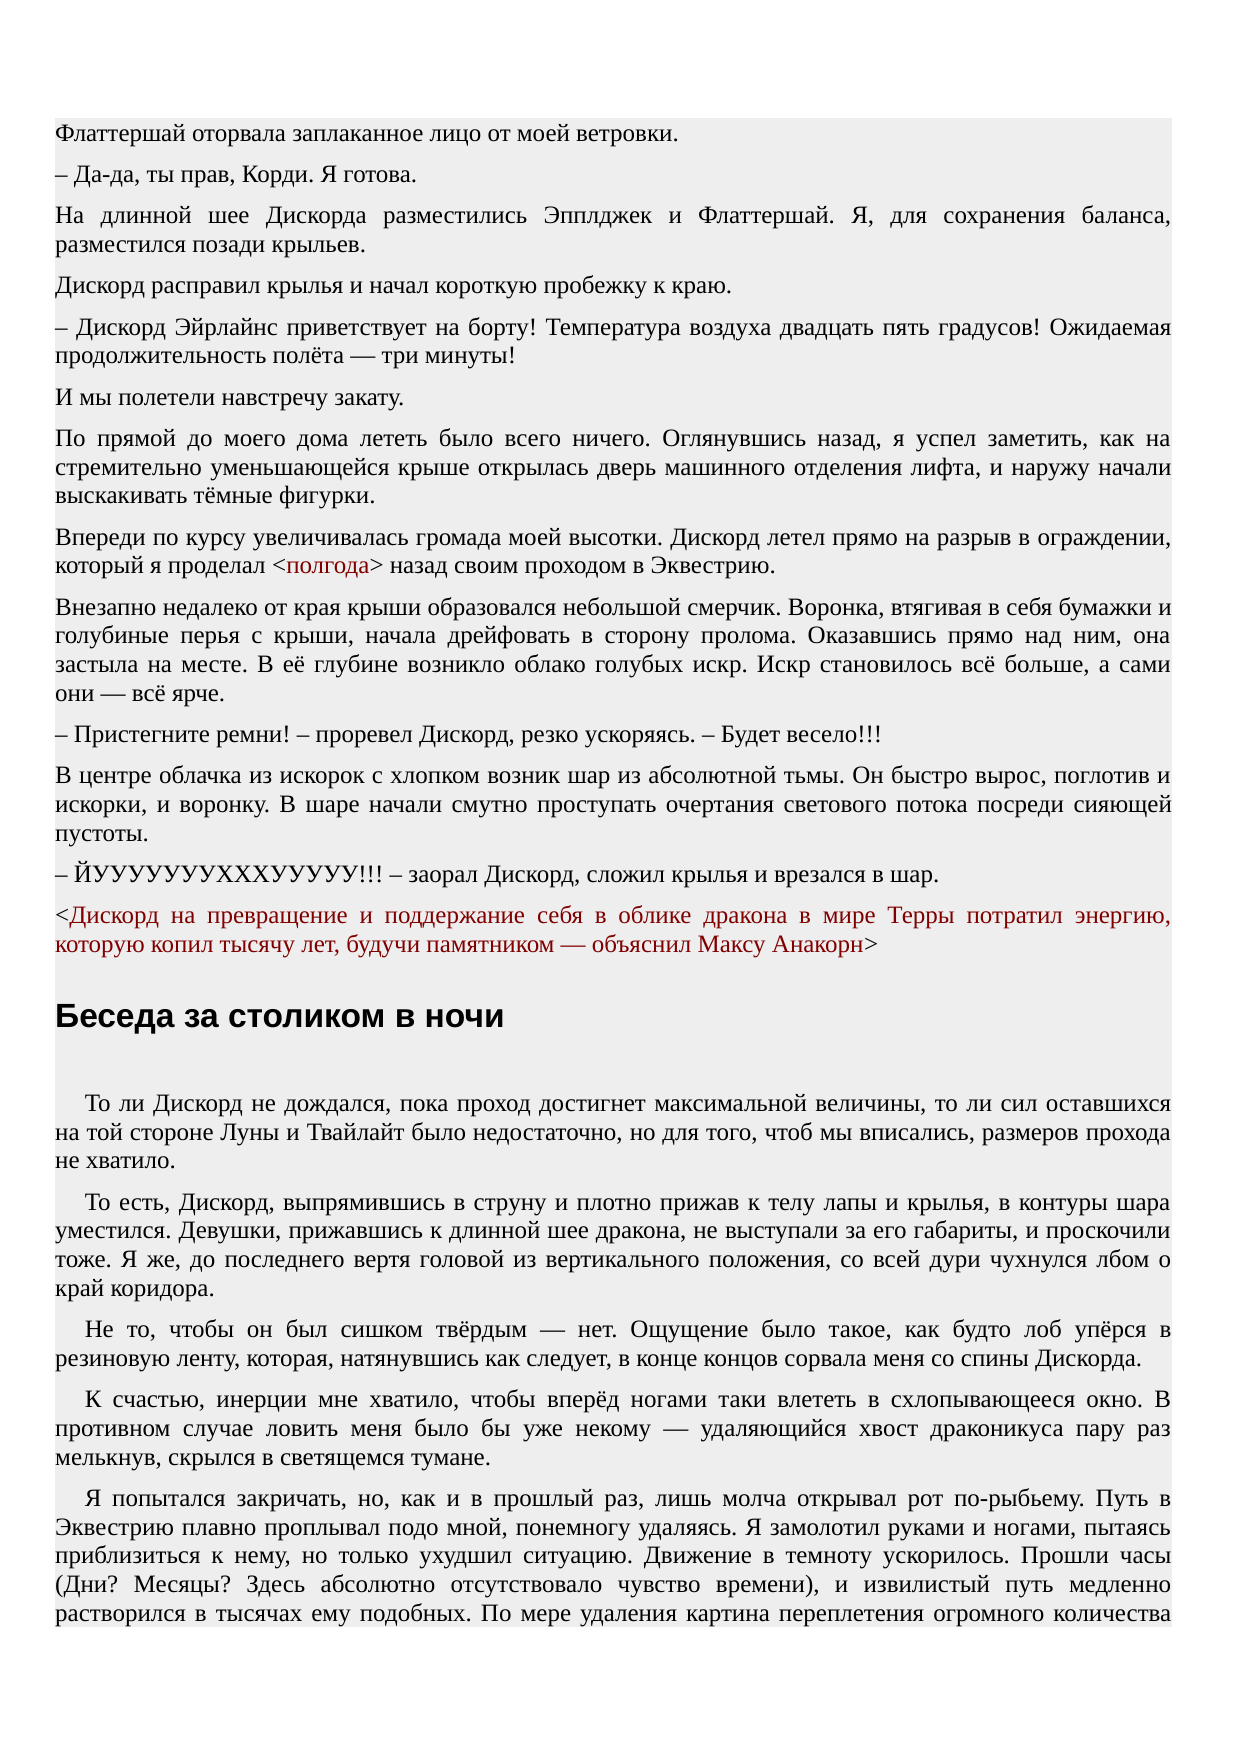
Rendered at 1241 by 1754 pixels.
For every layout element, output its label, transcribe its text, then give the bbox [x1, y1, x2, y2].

subtitle Беседа за столиком в ночи [55, 996, 1172, 1034]
text То есть, Дискорд, выпрямившись в струну и плотно прижав к телу лапы и крылья, в контуры шара уместился. Девушки, прижавшись к длинной шее дракона, не выступали за его габариты, и проскочили тоже. Я же, до последнего вертя головой из вертикального положения, со всей дури чухнулся лбом о край коридора. [55, 1187, 1172, 1302]
text И мы полетели навстречу закату. [55, 382, 1172, 411]
text То ли Дискорд не дождался, пока проход достигнет максимальной величины, то ли сил оставшихся на той стороне Луны и Твайлайт было недостаточно, но для того, чтоб мы вписались, размеров прохода не хватило. [55, 1088, 1172, 1174]
text В центре облачка из искорок с хлопком возник шар из абсолютной тьмы. Он быстро вырос, поглотив и искорки, и воронку. В шаре начали смутно проступать очертания светового потока посреди сияющей пустоты. [55, 761, 1172, 847]
text По прямой до моего дома лететь было всего ничего. Оглянувшись назад, я успел заметить, как на стремительно уменьшающейся крыше открылась дверь машинного отделения лифта, и наружу начали выскакивать тёмные фигурки. [55, 423, 1172, 509]
text – ЙУУУУУУУХХХУУУУУ!!! – заорал Дискорд, сложил крылья и врезался в шар. [55, 859, 1172, 888]
text – Да-да, ты прав, Корди. Я готова. [55, 159, 1172, 188]
text К счастью, инерции мне хватило, чтобы вперёд ногами таки влететь в схлопывающееся окно. В противном случае ловить меня было бы уже некому — удаляющийся хвост драконикуса пару раз мелькнув, скрылся в светящемся тумане. [55, 1384, 1172, 1471]
text На длинной шее Дискорда разместились Эпплджек и Флаттершай. Я, для сохранения баланса, разместился позади крыльев. [55, 201, 1172, 258]
text Не то, чтобы он был сишком твёрдым — нет. Ощущение было такое, как будто лоб упёрся в резиновую ленту, которая, натянувшись как следует, в конце концов сорвала меня со спины Дискорда. [55, 1314, 1172, 1372]
text – Дискорд Эйрлайнс приветствует на борту! Температура воздуха двадцать пять градусов! Ожидаемая продолжительность полёта — три минуты! [55, 312, 1172, 369]
text Дискорд расправил крылья и начал короткую пробежку к краю. [55, 271, 1172, 299]
text Флаттершай оторвала заплаканное лицо от моей ветровки. [55, 118, 1172, 147]
text – Пристегните ремни! – проревел Дискорд, резко ускоряясь. – Будет весело!!! [55, 719, 1172, 748]
text Впереди по курсу увеличивалась громада моей высотки. Дискорд летел прямо на разрыв в ограждении, который я проделал <полгода> назад своим проходом в Эквестрию. [55, 522, 1172, 579]
text Внезапно недалеко от края крыши образовался небольшой смерчик. Воронка, втягивая в себя бумажки и голубиные перья с крыши, начала дрейфовать в сторону пролома. Оказавшись прямо над ним, она застыла на месте. В её глубине возникло облако голубых искр. Искр становилось всё больше, а сами они — всё ярче. [55, 592, 1172, 707]
text <Дискорд на превращение и поддержание себя в облике дракона в мире Терры потратил энергию, которую копил тысячу лет, будучи памятником — объяснил Максу Анакорн> [55, 901, 1172, 958]
text Я попытался закричать, но, как и в прошлый раз, лишь молча открывал рот по-рыбьему. Путь в Эквестрию плавно проплывал подо мной, понемногу удаляясь. Я замолотил руками и ногами, пытаясь приблизиться к нему, но только ухудшил ситуацию. Движение в темноту ускорилось. Прошли часы (Дни? Месяцы? Здесь абсолютно отсутствовало чувство времени), и извилистый путь медленно растворился в тысячах ему подобных. По мере удаления картина переплетения огромного количества [55, 1483, 1172, 1627]
